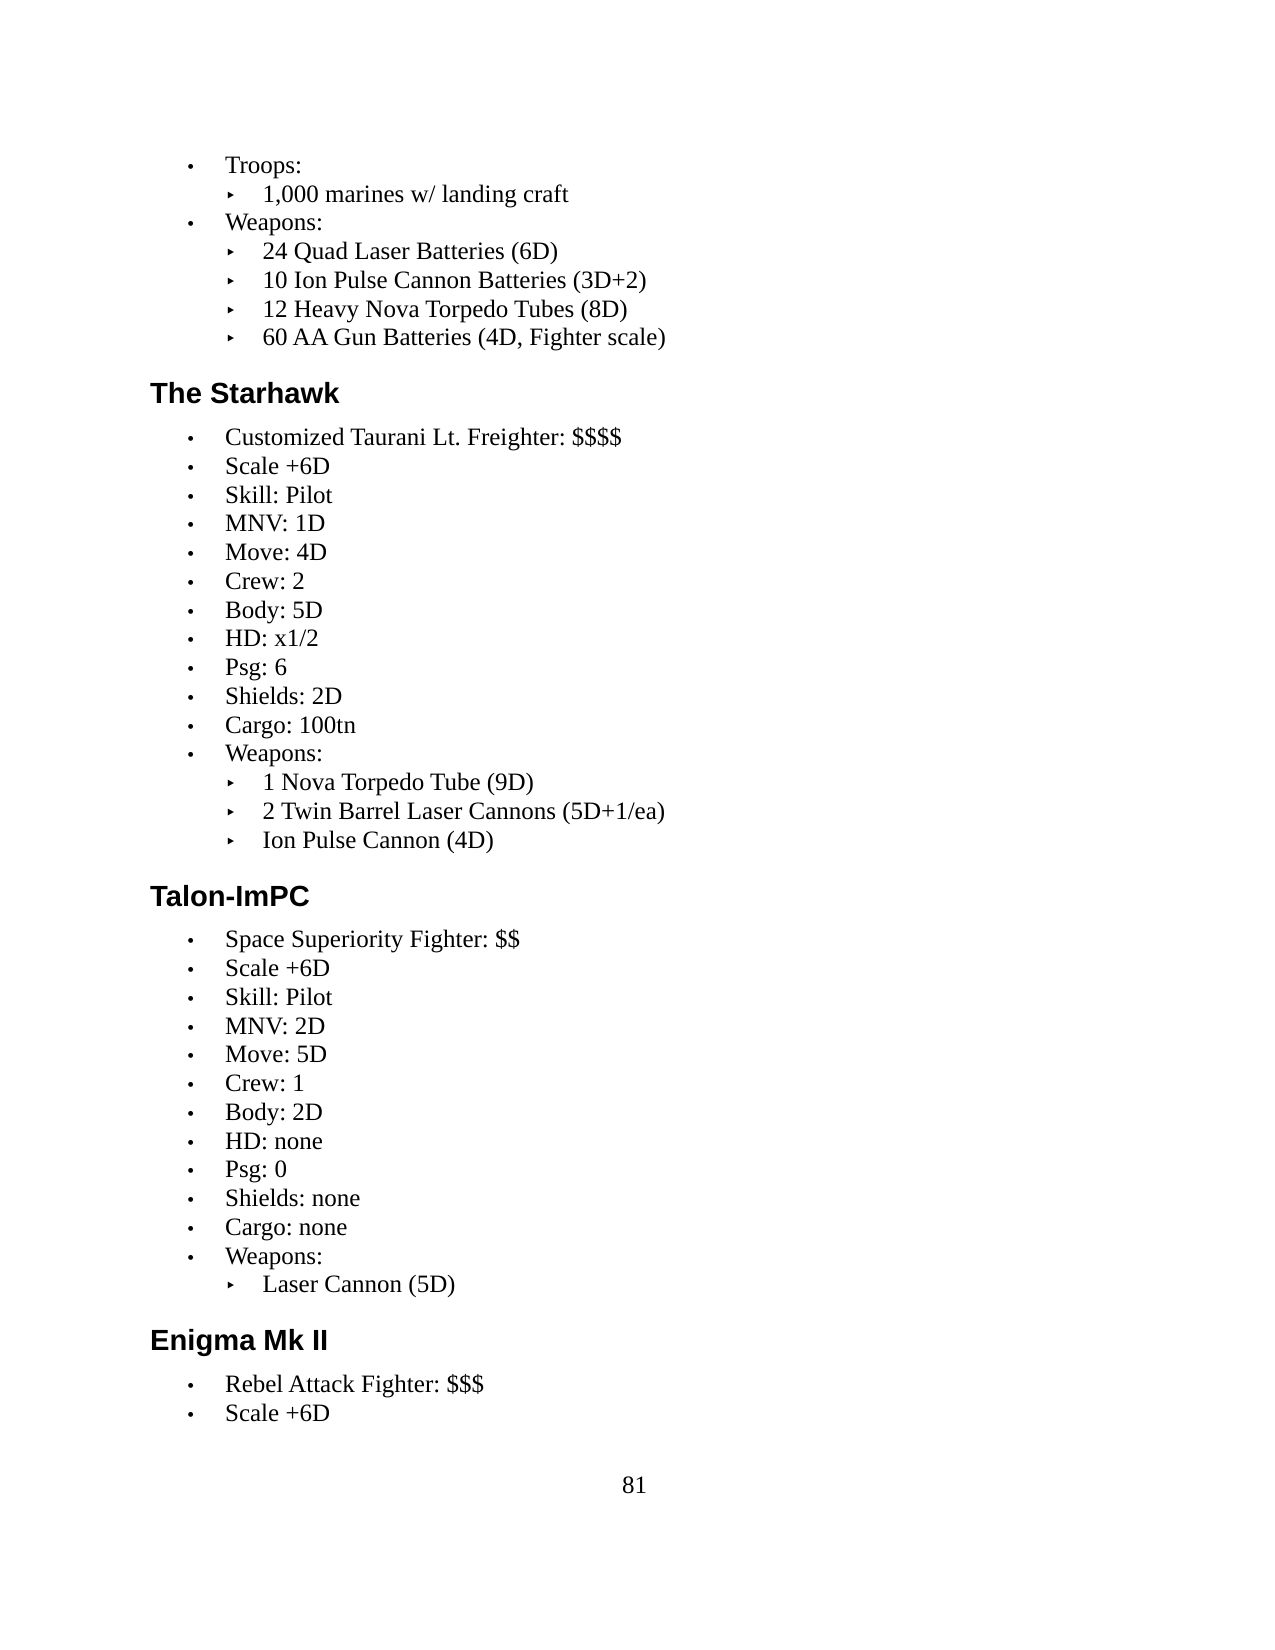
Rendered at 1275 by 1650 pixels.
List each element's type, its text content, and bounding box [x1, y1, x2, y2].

list Psg: 0 [187, 1154, 1125, 1183]
list Weapons: [187, 207, 1125, 236]
list Shields: none [187, 1183, 1125, 1212]
list Rebel Attack Fighter: $$$ [187, 1369, 1125, 1398]
subtitle The Starhawk [150, 376, 1125, 410]
list Cargo: 100tn [187, 710, 1125, 738]
list Move: 5D [187, 1039, 1125, 1068]
list Crew: 2 [187, 566, 1125, 595]
list 10 Ion Pulse Cannon Batteries (3D+2) [225, 265, 1125, 294]
list 12 Heavy Nova Torpedo Tubes (8D) [225, 294, 1125, 322]
list Crew: 1 [187, 1068, 1125, 1097]
list Space Superiority Fighter: $$ [187, 924, 1125, 953]
list Body: 5D [187, 595, 1125, 623]
list Skill: Pilot [187, 982, 1125, 1011]
list HD: x1/2 [187, 623, 1125, 652]
list Shields: 2D [187, 681, 1125, 710]
list Weapons: [187, 1241, 1125, 1269]
list Move: 4D [187, 537, 1125, 566]
list MNV: 2D [187, 1011, 1125, 1039]
list Customized Taurani Lt. Freighter: $$$$ [187, 422, 1125, 451]
list 1 Nova Torpedo Tube (9D) [225, 767, 1125, 796]
list Scale +6D [187, 451, 1125, 480]
list HD: none [187, 1126, 1125, 1154]
list Weapons: [187, 738, 1125, 767]
list Scale +6D [187, 953, 1125, 982]
list Ion Pulse Cannon (4D) [225, 825, 1125, 853]
list 24 Quad Laser Batteries (6D) [225, 236, 1125, 265]
list Troops: [187, 150, 1125, 179]
subtitle Talon-ImPC [150, 878, 1125, 912]
list Skill: Pilot [187, 480, 1125, 508]
list Psg: 6 [187, 652, 1125, 681]
list Cargo: none [187, 1212, 1125, 1241]
list Laser Cannon (5D) [225, 1269, 1125, 1298]
subtitle Enigma Mk II [150, 1323, 1125, 1357]
list Body: 2D [187, 1097, 1125, 1126]
list 1,000 marines w/ landing craft [225, 179, 1125, 207]
list 2 Twin Barrel Laser Cannons (5D+1/ea) [225, 796, 1125, 825]
list MNV: 1D [187, 508, 1125, 537]
list 60 AA Gun Batteries (4D, Fighter scale) [225, 322, 1125, 351]
list Scale +6D [187, 1398, 1125, 1427]
